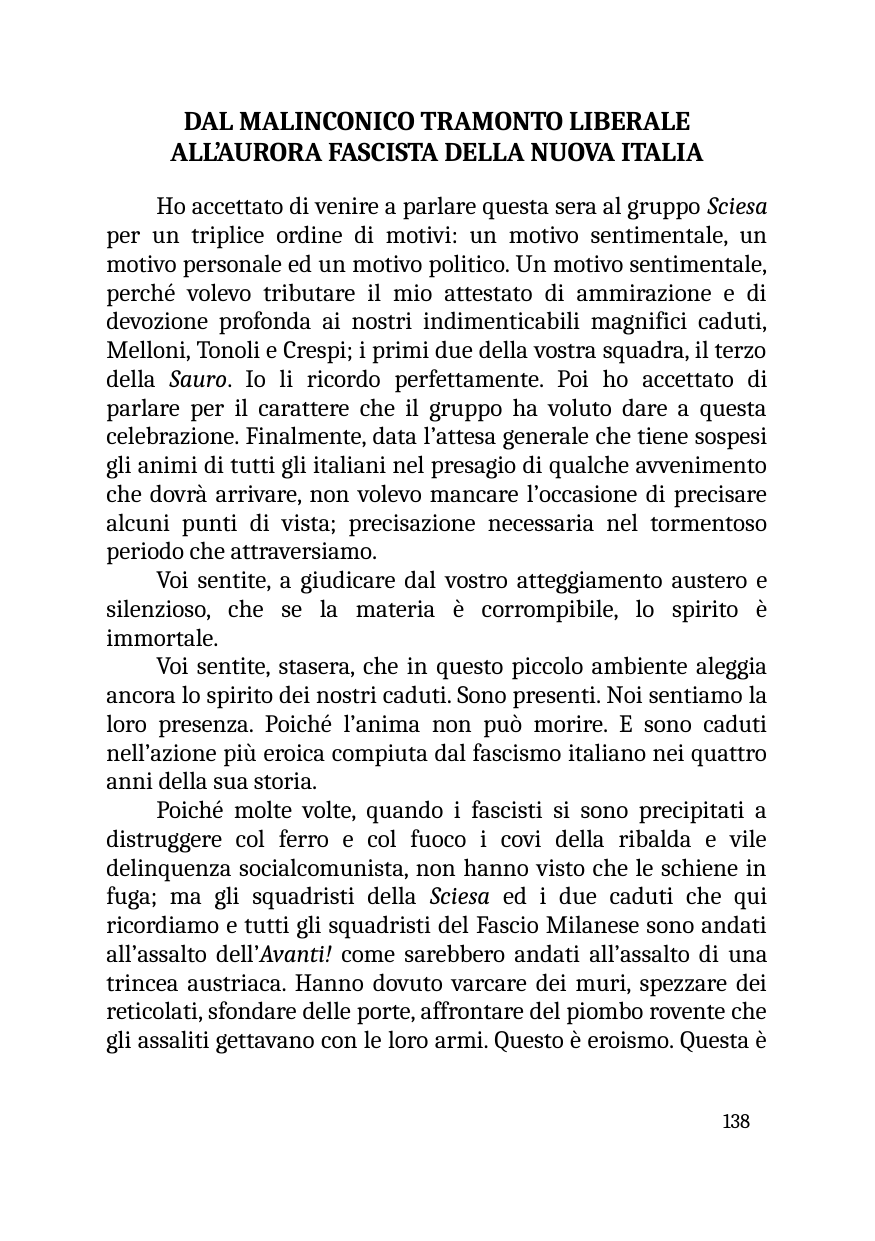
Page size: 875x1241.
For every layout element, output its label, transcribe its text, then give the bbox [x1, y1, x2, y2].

text Voi sentite, stasera, che in questo piccolo ambiente aleggia ancora lo spirito dei nostri caduti. Sono presenti. Noi sentiamo la loro presenza. Poiché l’anima non può morire. E sono caduti nell’azione più eroica compiuta dal fascismo italiano nei quattro anni della sua storia. [106, 652, 768, 796]
subtitle DAL MALINCONICO TRAMONTO LIBERALE ALL’AURORA FASCISTA DELLA NUOVA ITALIA [106, 106, 768, 168]
text Poiché molte volte, quando i fascisti si sono precipitati a distruggere col ferro e col fuoco i covi della ribalda e vile delinquenza socialcomunista, non hanno visto che le schiene in fuga; ma gli squadristi della Sciesa ed i due caduti che qui ricordiamo e tutti gli squadristi del Fascio Milanese sono andati all’assalto dell’Avanti! come sarebbero andati all’assalto di una trincea austriaca. Hanno dovuto varcare dei muri, spezzare dei reticolati, sfondare delle porte, affrontare del piombo rovente che gli assaliti gettavano con le loro armi. Questo è eroismo. Questa è [106, 796, 768, 1055]
text Voi sentite, a giudicare dal vostro atteggiamento austero e silenzioso, che se la materia è corrompibile, lo spirito è immortale. [106, 566, 768, 652]
text Ho accettato di venire a parlare questa sera al gruppo Sciesa per un triplice ordine di motivi: un motivo sentimentale, un motivo personale ed un motivo politico. Un motivo sentimentale, perché volevo tributare il mio attestato di ammirazione e di devozione profonda ai nostri indimenticabili magnifici caduti, Melloni, Tonoli e Crespi; i primi due della vostra squadra, il terzo della Sauro. Io li ricordo perfettamente. Poi ho accettato di parlare per il carattere che il gruppo ha voluto dare a questa celebrazione. Finalmente, data l’attesa generale che tiene sospesi gli animi di tutti gli italiani nel presagio di qualche avvenimento che dovrà arrivare, non volevo mancare l’occasione di precisare alcuni punti di vista; precisazione necessaria nel tormentoso periodo che attraversiamo. [106, 192, 768, 566]
